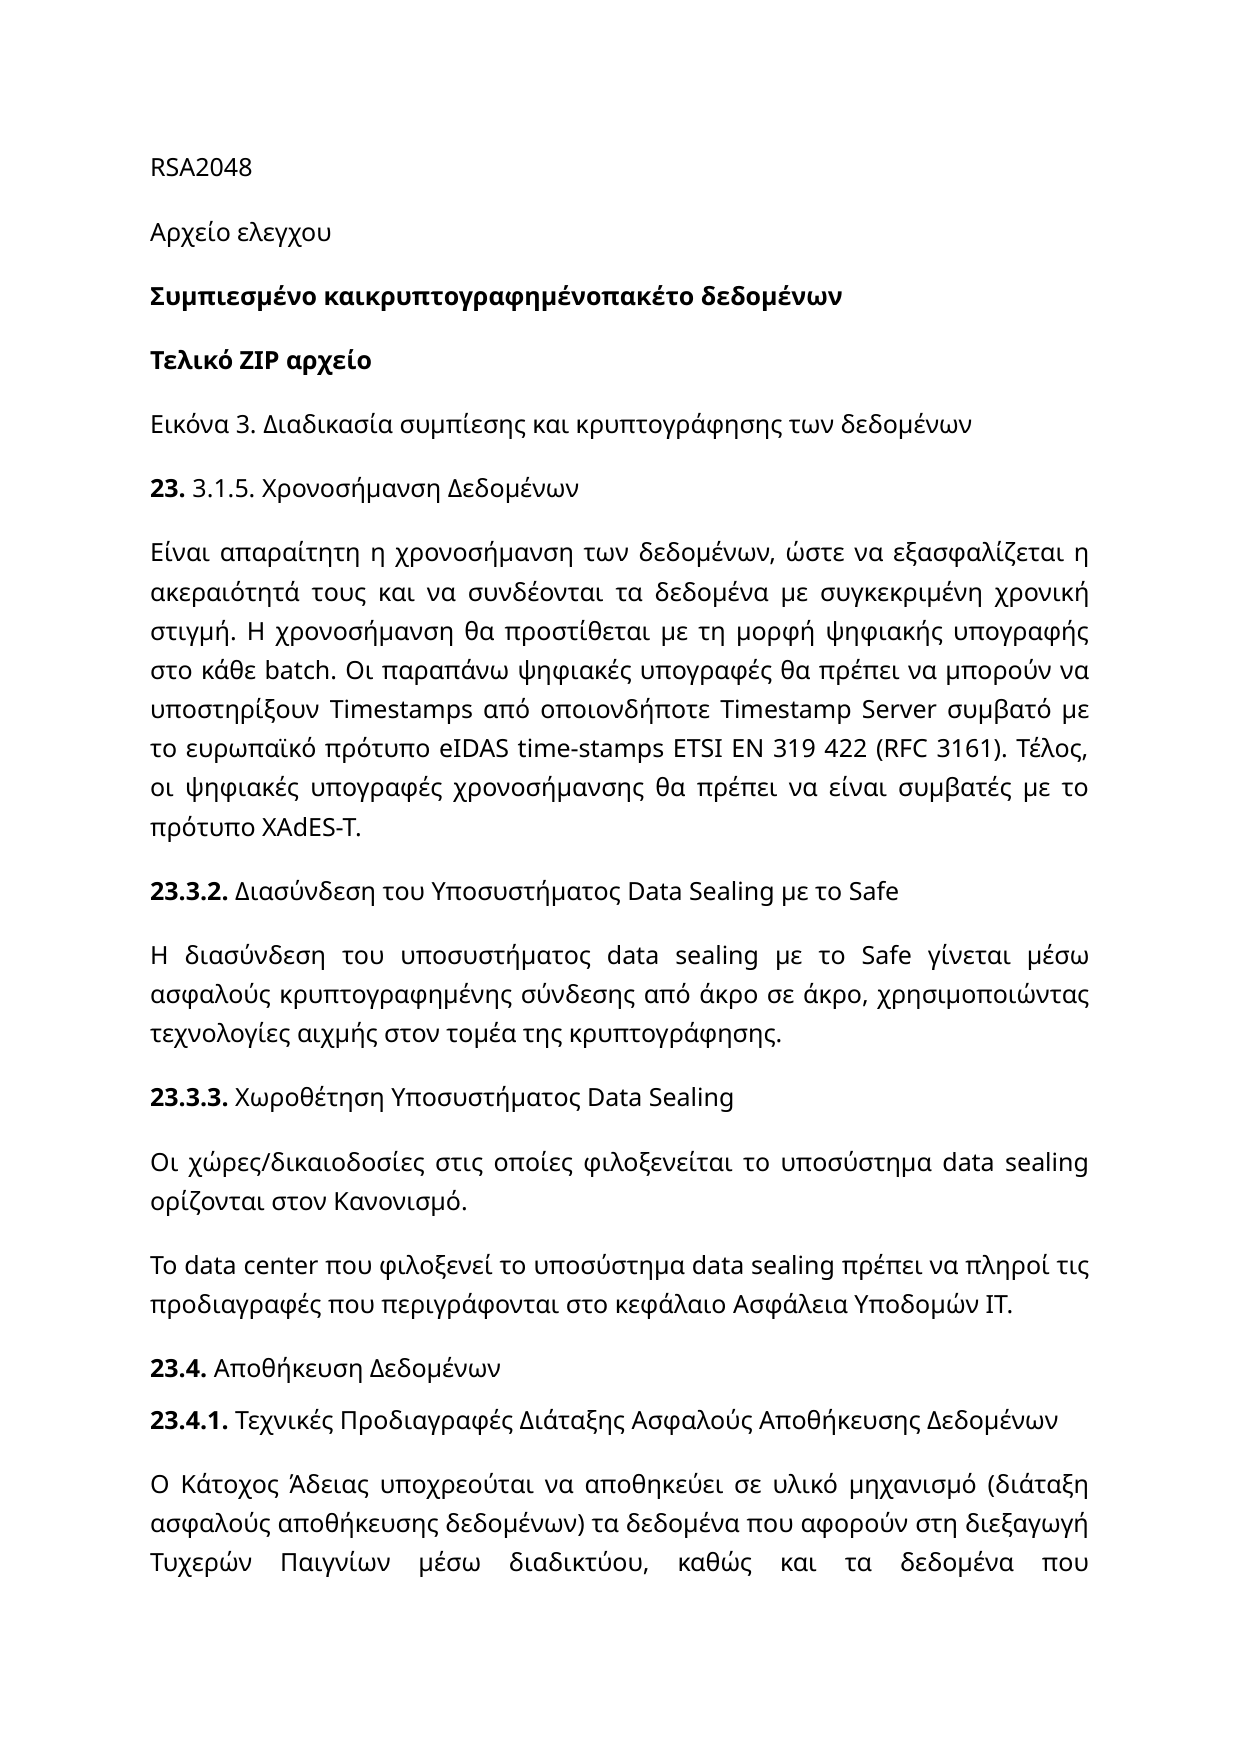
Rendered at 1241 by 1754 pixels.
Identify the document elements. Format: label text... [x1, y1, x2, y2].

text Τελικό ZIP αρχείο [150, 342, 1090, 377]
text 23.4. Αποθήκευση Δεδομένων [150, 1351, 1090, 1385]
text Εικόνα 3. Διαδικασία συμπίεσης και κρυπτογράφησης των δεδομένων [150, 407, 1090, 441]
text Αρχείο ελεγχου [150, 214, 1090, 248]
text Ο Κάτοχος Άδειας υποχρεούται να αποθηκεύει σε υλικό μηχανισμό (διάταξη ασφαλούς αποθήκευσης δεδομένων) τα δεδομένα που αφορούν στη διεξαγωγή Τυχερών Παιγνίων μέσω διαδικτύου, καθώς και τα δεδομένα που [150, 1467, 1090, 1579]
text RSA2048 [150, 150, 1090, 184]
text Οι χώρες/δικαιοδοσίες στις οποίες φιλοξενείται το υποσύστημα data sealing ορίζονται στον Κανονισμό. [150, 1144, 1090, 1217]
text 23.4.1. Τεχνικές Προδιαγραφές Διάταξης Ασφαλούς Αποθήκευσης Δεδομένων [150, 1402, 1090, 1437]
text Η διασύνδεση του υποσυστήματος data sealing με το Safe γίνεται μέσω ασφαλούς κρυπτογραφημένης σύνδεσης από άκρο σε άκρο, χρησιμοποιώντας τεχνολογίες αιχμής στον τομέα της κρυπτογράφησης. [150, 937, 1090, 1050]
text 23. 3.1.5. Χρονοσήμανση Δεδομένων [150, 471, 1090, 505]
text Συμπιεσμένο καικρυπτογραφημένοπακέτο δεδομένων [150, 278, 1090, 312]
text 23.3.2. Διασύνδεση του Υποσυστήματος Data Sealing με το Safe [150, 873, 1090, 907]
text 23.3.3. Χωροθέτηση Yποσυστήματος Data Sealing [150, 1080, 1090, 1114]
text Είναι απαραίτητη η χρονοσήμανση των δεδομένων, ώστε να εξασφαλίζεται η ακεραιότητά τους και να συνδέονται τα δεδομένα με συγκεκριμένη χρονική στιγμή. Η χρονοσήμανση θα προστίθεται με τη μορφή ψηφιακής υπογραφής στο κάθε batch. Οι παραπάνω ψηφιακές υπογραφές θα πρέπει να μπορούν να υποστηρίξουν Timestamps από οποιονδήποτε Timestamp Server συμβατό με το ευρωπαϊκό πρότυπο eIDAS time-stamps ETSI EN 319 422 (RFC 3161). Τέλος, οι ψηφιακές υπογραφές χρονοσήμανσης θα πρέπει να είναι συμβατές με το πρότυπο XAdES-T. [150, 535, 1090, 843]
text Το data center που φιλοξενεί το υποσύστημα data sealing πρέπει να πληροί τις προδιαγραφές που περιγράφονται στο κεφάλαιο Ασφάλεια Υποδομών IT. [150, 1247, 1090, 1321]
